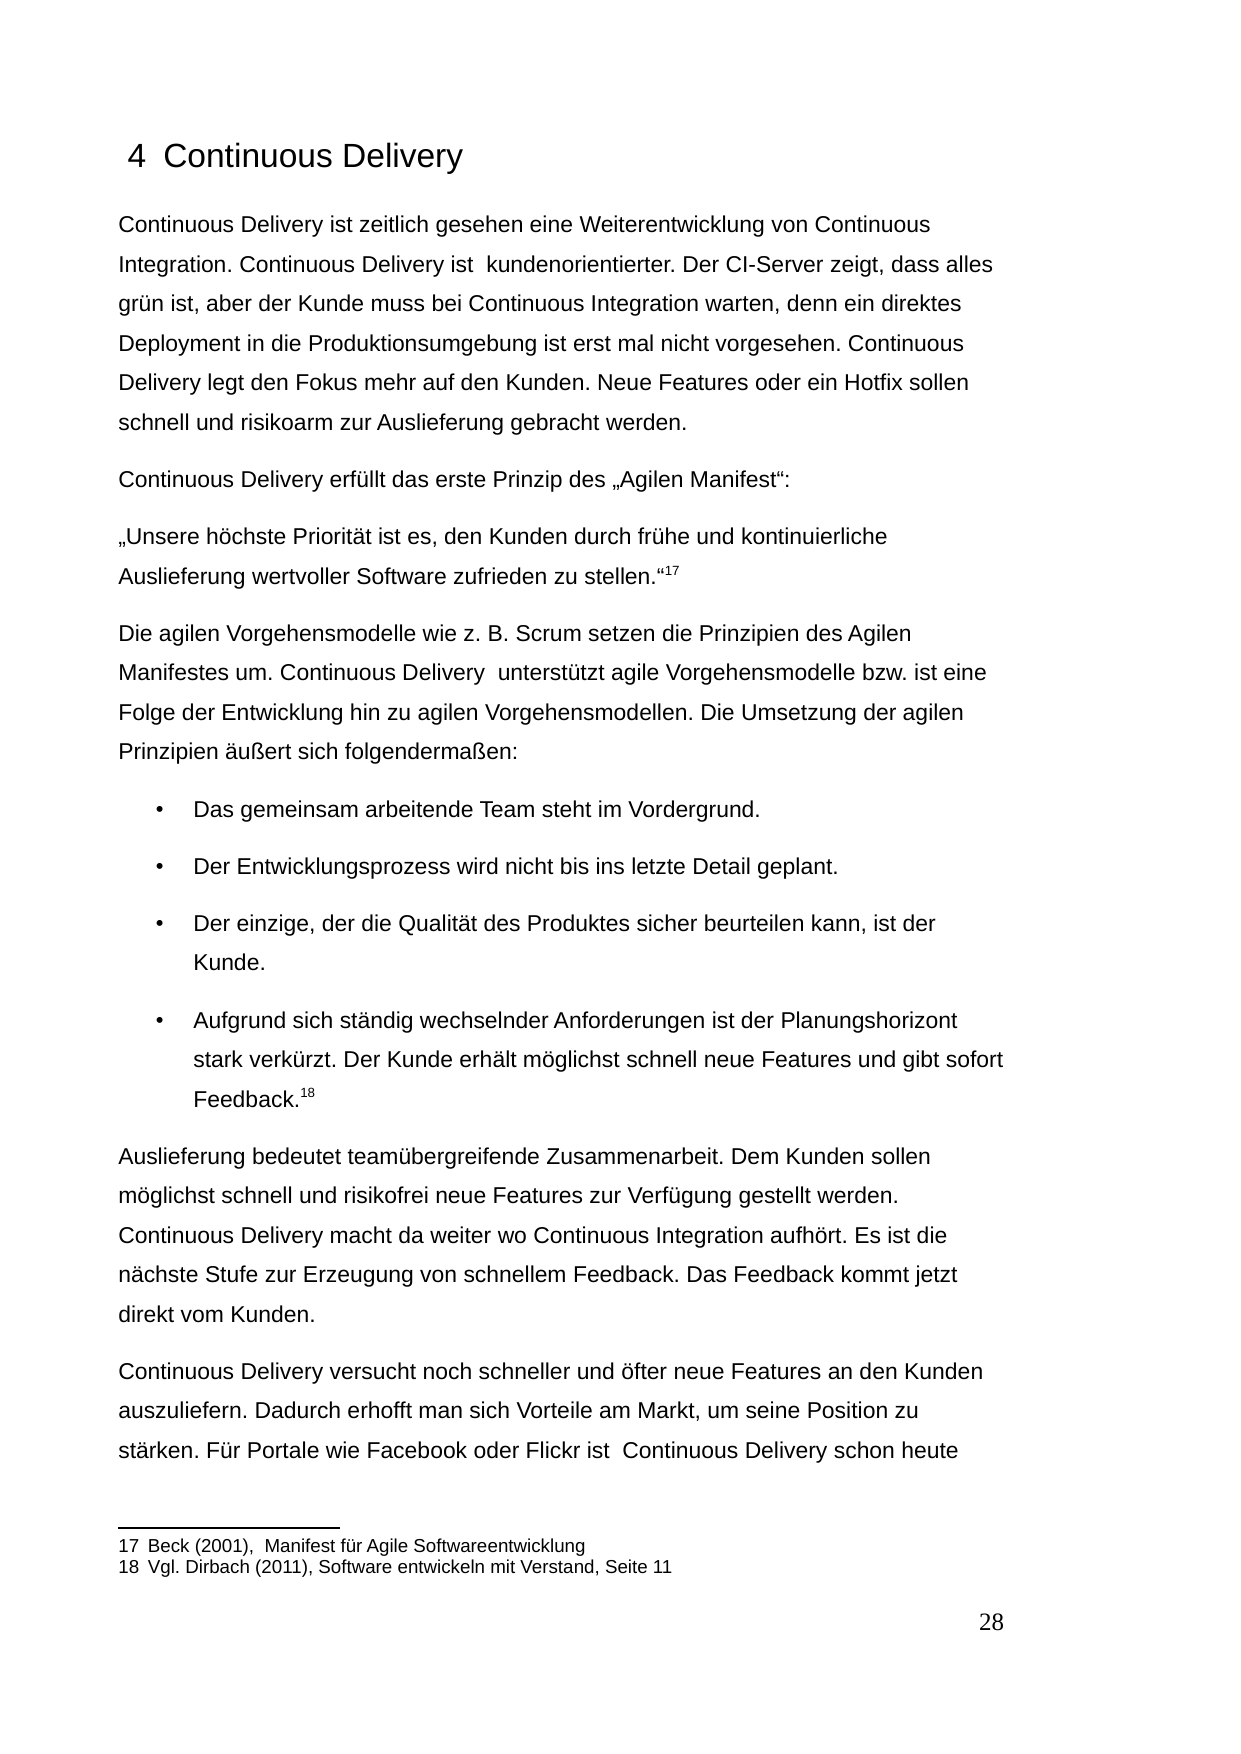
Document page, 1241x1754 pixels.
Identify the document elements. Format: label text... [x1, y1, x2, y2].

text Continuous Delivery ist zeitlich gesehen eine Weiterentwicklung von Continuous Integration. Continuous Delivery ist kundenorientierter. Der CI-Server zeigt, dass alles grün ist, aber der Kunde muss bei Continuous Integration warten, denn ein direktes Deployment in die Produktionsumgebung ist erst mal nicht vorgesehen. Continuous Delivery legt den Fokus mehr auf den Kunden. Neue Features oder ein Hotfix sollen schnell und risikoarm zur Auslieferung gebracht werden. [118, 211, 1004, 435]
text „Unsere höchste Priorität ist es, den Kunden durch frühe und kontinuierliche Auslieferung wertvoller Software zufrieden zu stellen.“ [118, 523, 1004, 589]
text Continuous Delivery versucht noch schneller und öfter neue Features an den Kunden auszuliefern. Dadurch erhofft man sich Vorteile am Markt, um seine Position zu stärken. Für Portale wie Facebook oder Flickr ist Continuous Delivery schon heute [118, 1358, 1004, 1463]
list Aufgrund sich ständig wechselnder Anforderungen ist der Planungshorizont stark verkürzt. Der Kunde erhält möglichst schnell neue Features und gibt sofort Feedback. [156, 1007, 1004, 1112]
text Continuous Delivery erfüllt das erste Prinzip des „Agilen Manifest“: [118, 466, 1004, 492]
list Vgl. Dirbach (2011), Software entwickeln mit Verstand, Seite 11 [118, 1556, 1004, 1578]
text Auslieferung bedeutet teamübergreifende Zusammenarbeit. Dem Kunden sollen möglichst schnell und risikofrei neue Features zur Verfügung gestellt werden. Continuous Delivery macht da weiter wo Continuous Integration aufhört. Es ist die nächste Stufe zur Erzeugung von schnellem Feedback. Das Feedback kommt jetzt direkt vom Kunden. [118, 1143, 1004, 1327]
list Das gemeinsam arbeitende Team steht im Vordergrund. [156, 796, 1004, 822]
list Der Entwicklungsprozess wird nicht bis ins letzte Detail geplant. [156, 853, 1004, 879]
text Beck (2001), Manifest für Agile Softwareentwicklung [118, 1534, 1004, 1556]
list Der einzige, der die Qualität des Produktes sicher beurteilen kann, ist der Kunde. [156, 910, 1004, 976]
text Die agilen Vorgehensmodelle wie z. B. Scrum setzen die Prinzipien des Agilen Manifestes um. Continuous Delivery unterstützt agile Vorgehensmodelle bzw. ist eine Folge der Entwicklung hin zu agilen Vorgehensmodellen. Die Umsetzung der agilen Prinzipien äußert sich folgendermaßen: [118, 620, 1004, 765]
subtitle Continuous Delivery [118, 136, 1004, 174]
